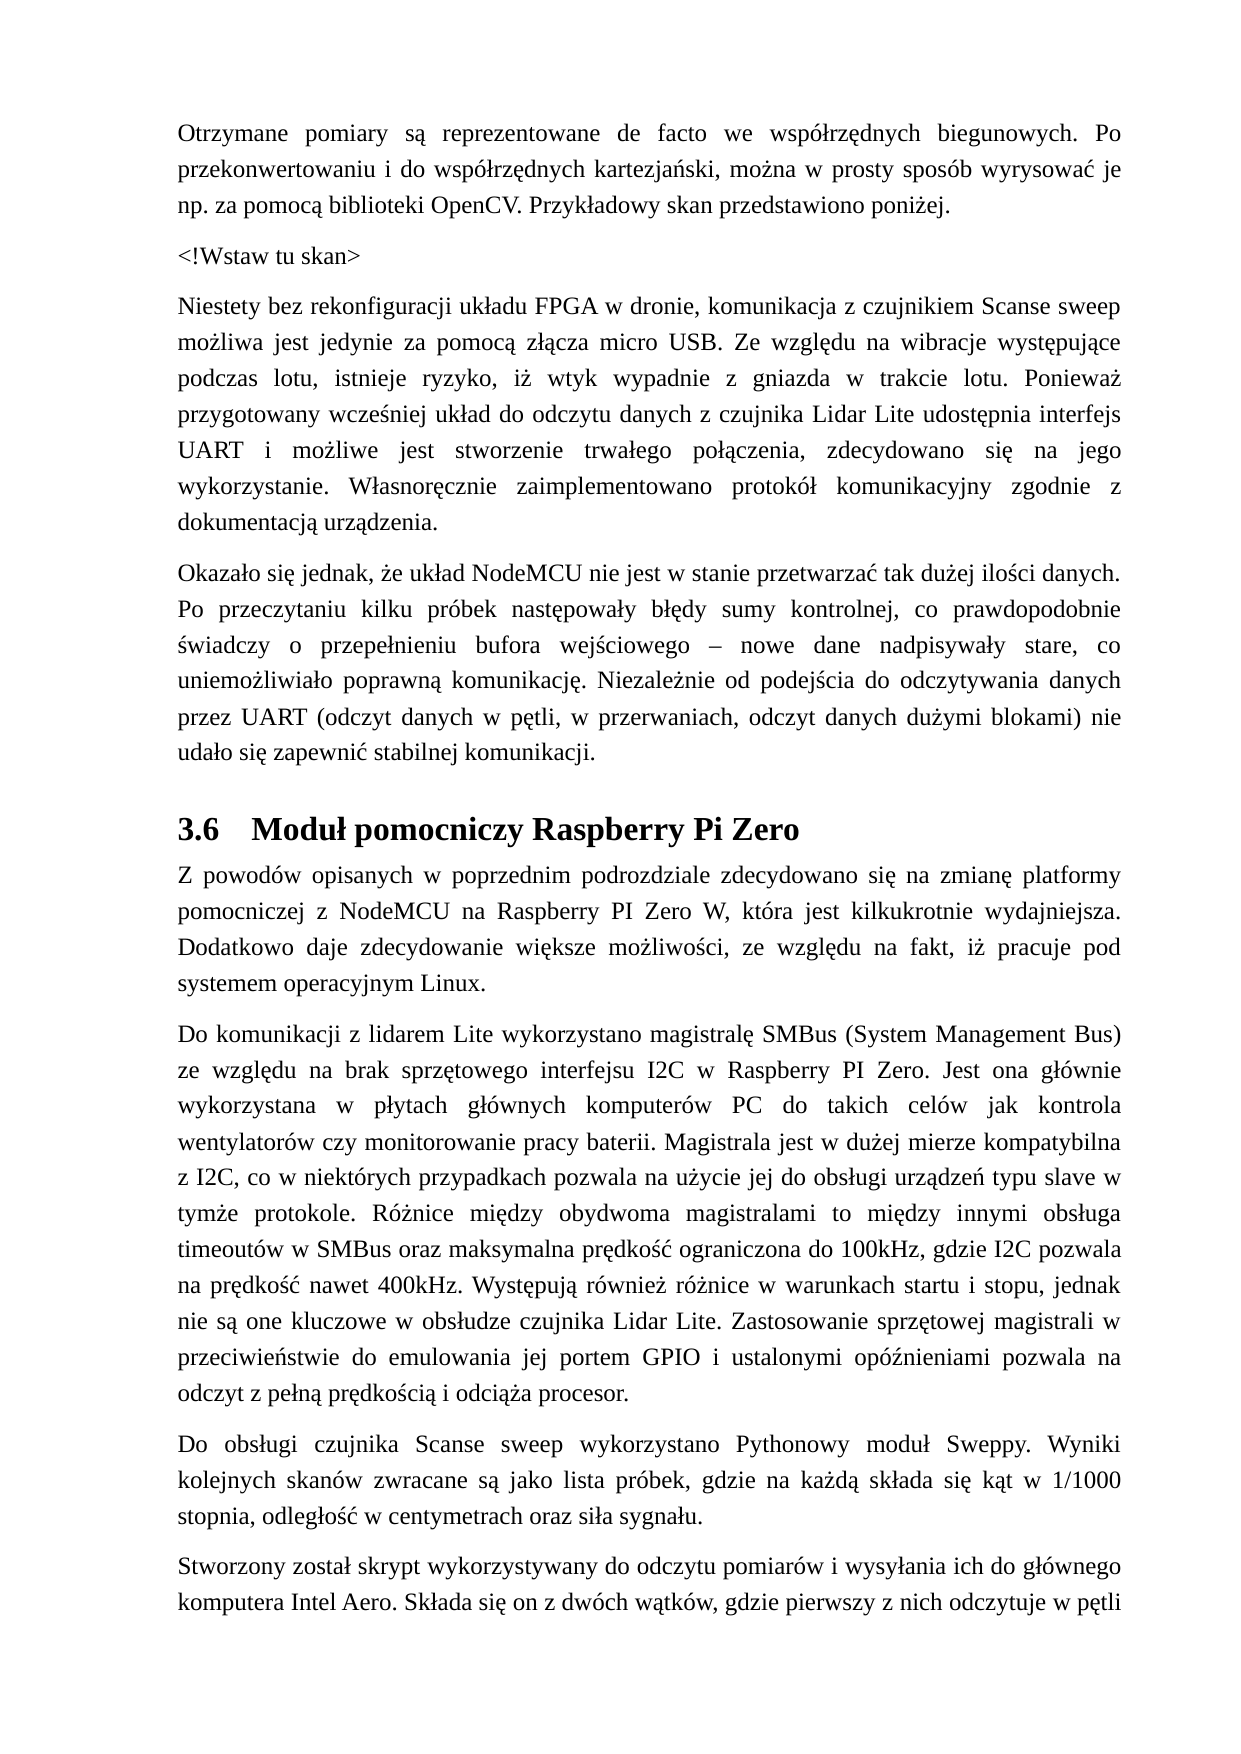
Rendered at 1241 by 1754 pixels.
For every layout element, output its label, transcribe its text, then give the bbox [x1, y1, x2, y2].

text Do obsługi czujnika Scanse sweep wykorzystano Pythonowy moduł Sweppy. Wyniki kolejnych skanów zwracane są jako lista próbek, gdzie na każdą składa się kąt w 1/1000 stopnia, odległość w centymetrach oraz siła sygnału. [177, 1429, 1122, 1529]
text Okazało się jednak, że układ NodeMCU nie jest w stanie przetwarzać tak dużej ilości danych. Po przeczytaniu kilku próbek następowały błędy sumy kontrolnej, co prawdopodobnie świadczy o przepełnieniu bufora wejściowego – nowe dane nadpisywały stare, co uniemożliwiało poprawną komunikację. Niezależnie od podejścia do odczytywania danych przez UART (odczyt danych w pętli, w przerwaniach, odczyt danych dużymi blokami) nie udało się zapewnić stabilnej komunikacji. [177, 558, 1122, 766]
text Otrzymane pomiary są reprezentowane de facto we współrzędnych biegunowych. Po przekonwertowaniu i do współrzędnych kartezjański, można w prosty sposób wyrysować je np. za pomocą biblioteki OpenCV. Przykładowy skan przedstawiono poniżej. [177, 118, 1122, 219]
text Z powodów opisanych w poprzednim podrozdziale zdecydowano się na zmianę platformy pomocniczej z NodeMCU na Raspberry PI Zero W, która jest kilkukrotnie wydajniejsza. Dodatkowo daje zdecydowanie większe możliwości, ze względu na fakt, iż pracuje pod systemem operacyjnym Linux. [177, 860, 1122, 997]
text <!Wstaw tu skan> [177, 241, 1122, 269]
subtitle Moduł pomocniczy Raspberry Pi Zero [177, 809, 1122, 848]
text Do komunikacji z lidarem Lite wykorzystano magistralę SMBus (System Management Bus) ze względu na brak sprzętowego interfejsu I2C w Raspberry PI Zero. Jest ona głównie wykorzystana w płytach głównych komputerów PC do takich celów jak kontrola wentylatorów czy monitorowanie pracy baterii. Magistrala jest w dużej mierze kompatybilna z I2C, co w niektórych przypadkach pozwala na użycie jej do obsługi urządzeń typu slave w tymże protokole. Różnice między obydwoma magistralami to między innymi obsługa timeoutów w SMBus oraz maksymalna prędkość ograniczona do 100kHz, gdzie I2C pozwala na prędkość nawet 400kHz. Występują również różnice w warunkach startu i stopu, jednak nie są one kluczowe w obsłudze czujnika Lidar Lite. Zastosowanie sprzętowej magistrali w przeciwieństwie do emulowania jej portem GPIO i ustalonymi opóźnieniami pozwala na odczyt z pełną prędkością i odciąża procesor. [177, 1019, 1122, 1407]
text Niestety bez rekonfiguracji układu FPGA w dronie, komunikacja z czujnikiem Scanse sweep możliwa jest jedynie za pomocą złącza micro USB. Ze względu na wibracje występujące podczas lotu, istnieje ryzyko, iż wtyk wypadnie z gniazda w trakcie lotu. Ponieważ przygotowany wcześniej układ do odczytu danych z czujnika Lidar Lite udostępnia interfejs UART i możliwe jest stworzenie trwałego połączenia, zdecydowano się na jego wykorzystanie. Własnoręcznie zaimplementowano protokół komunikacyjny zgodnie z dokumentacją urządzenia. [177, 291, 1122, 536]
text Stworzony został skrypt wykorzystywany do odczytu pomiarów i wysyłania ich do głównego komputera Intel Aero. Składa się on z dwóch wątków, gdzie pierwszy z nich odczytuje w pętli [177, 1551, 1122, 1616]
